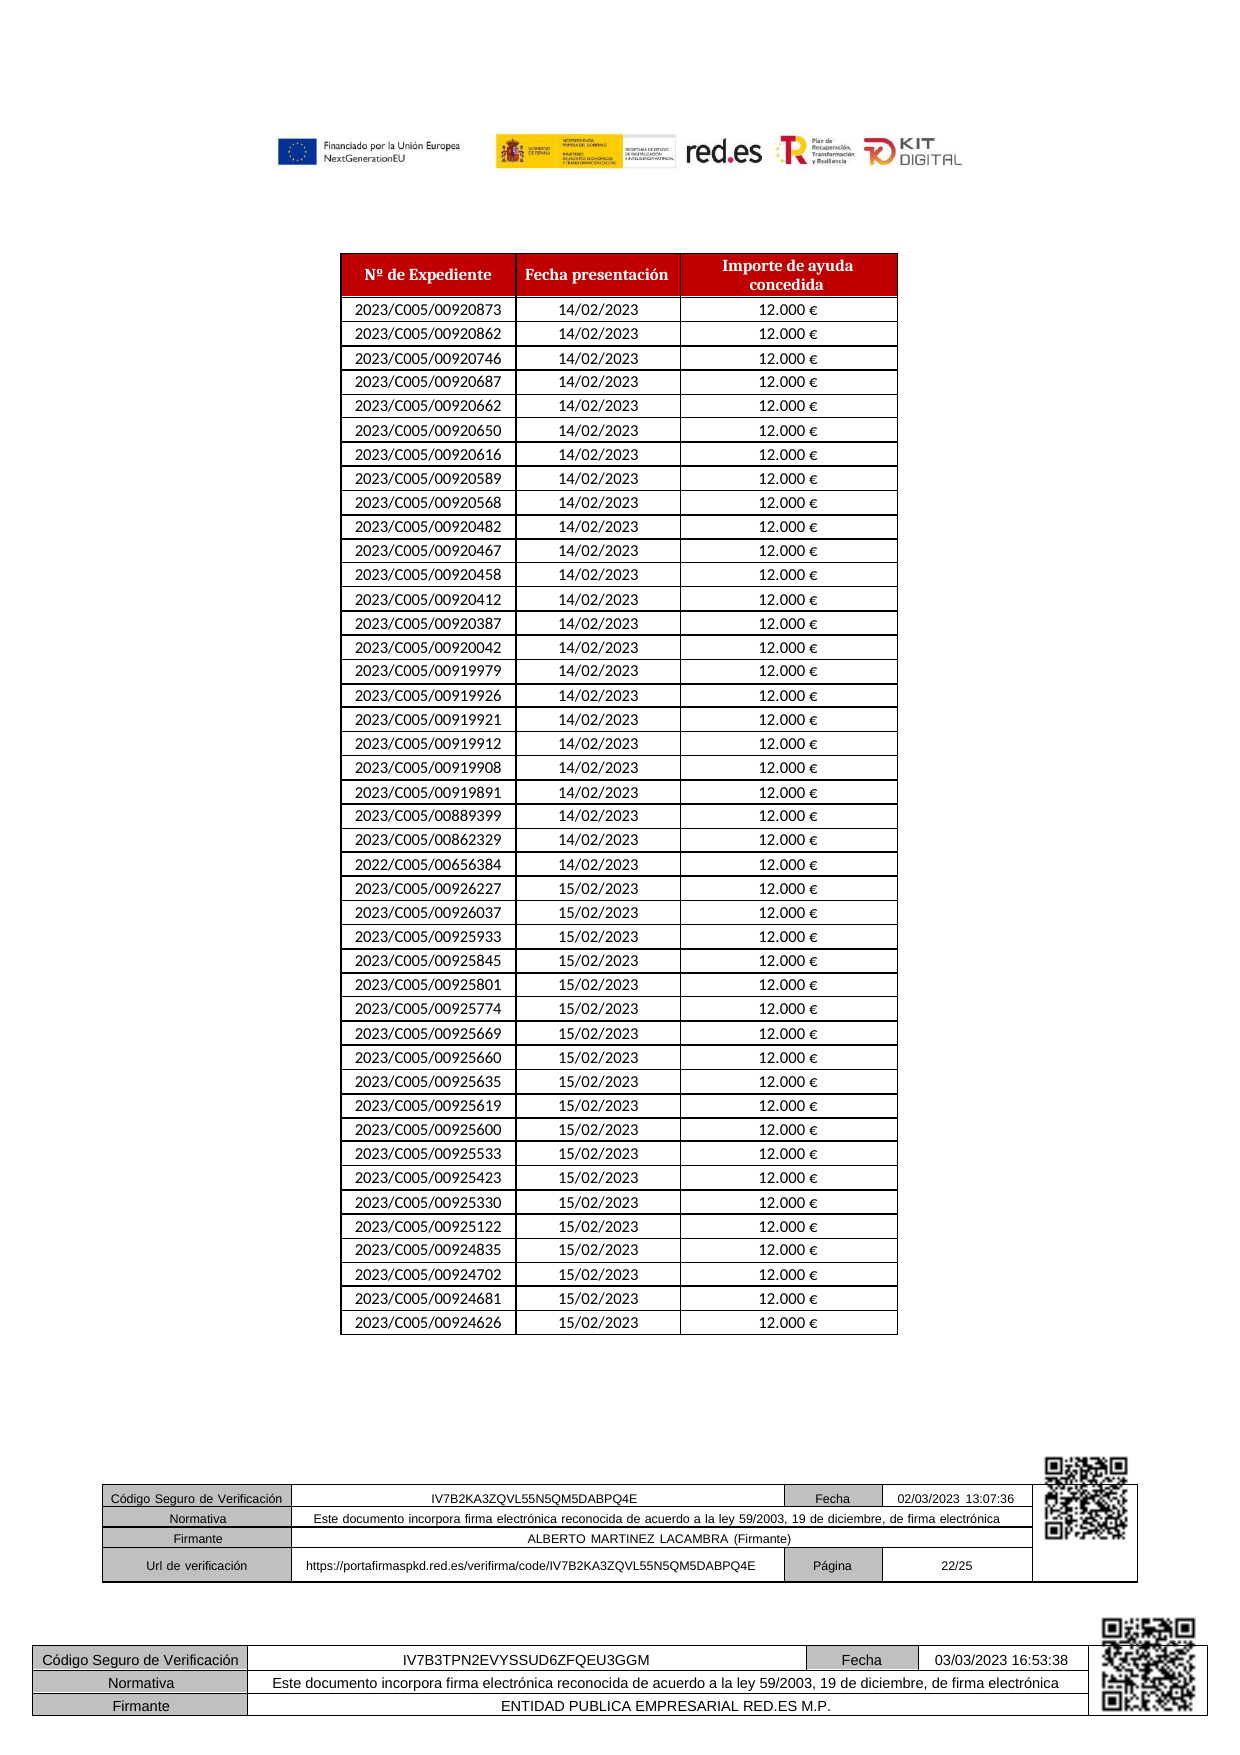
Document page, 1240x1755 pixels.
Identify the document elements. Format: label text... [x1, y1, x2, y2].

table_cell 2023/C005/00889399 [342, 805, 515, 828]
table_cell 14/02/2023 [517, 418, 680, 441]
table_cell Url de verificación [103, 1548, 291, 1581]
table_cell 12.000 € [681, 347, 897, 369]
table_cell 14/02/2023 [517, 636, 680, 659]
table_cell 12.000 € [681, 950, 897, 972]
table_cell ENTIDAD PUBLICA EMPRESARIAL RED.ES M.P. [248, 1694, 1088, 1715]
table_cell 2023/C005/00924626 [342, 1311, 515, 1334]
table_cell 2023/C005/00925619 [342, 1095, 515, 1117]
table_cell 12.000 € [681, 1239, 897, 1262]
table_cell 14/02/2023 [517, 371, 680, 393]
table_cell 2023/C005/00919921 [342, 708, 515, 731]
table_cell 14/02/2023 [517, 756, 680, 779]
table_cell 15/02/2023 [517, 925, 680, 948]
table_cell 12.000 € [681, 1070, 897, 1093]
table_cell 14/02/2023 [517, 467, 680, 490]
table_cell 2023/C005/00925423 [342, 1166, 515, 1189]
table_cell 2023/C005/00920662 [342, 395, 515, 417]
table_cell 14/02/2023 [517, 395, 680, 417]
table_cell 15/02/2023 [517, 950, 680, 972]
table_cell 12.000 € [681, 418, 897, 441]
table_cell 2023/C005/00924835 [342, 1239, 515, 1262]
table_cell 14/02/2023 [517, 347, 680, 369]
table_cell Normativa [33, 1671, 247, 1692]
table_cell https://portafirmaspkd.red.es/verifirma/code/IV7B2KA3ZQVL55N5QM5DABPQ4E [292, 1548, 784, 1581]
table_cell 12.000 € [681, 660, 897, 683]
table_cell 14/02/2023 [517, 805, 680, 828]
table_cell 15/02/2023 [517, 1287, 680, 1309]
table_cell 12.000 € [681, 1142, 897, 1165]
table_cell Firmante [103, 1528, 291, 1547]
table_cell 14/02/2023 [517, 540, 680, 562]
table_cell 2023/C005/00919891 [342, 781, 515, 803]
table_cell 2023/C005/00925660 [342, 1046, 515, 1068]
table_cell 15/02/2023 [517, 1142, 680, 1165]
table_header [1033, 1485, 1137, 1581]
table_cell 15/02/2023 [517, 1311, 680, 1334]
table_header IV7B2KA3ZQVL55N5QM5DABPQ4E [292, 1485, 784, 1506]
table_cell 12.000 € [681, 540, 897, 562]
table_cell 2023/C005/00920458 [342, 563, 515, 586]
table_cell 12.000 € [681, 974, 897, 996]
table_cell 12.000 € [681, 901, 897, 924]
table_cell 12.000 € [681, 1287, 897, 1309]
table_cell 15/02/2023 [517, 901, 680, 924]
table_cell 2023/C005/00925845 [342, 950, 515, 972]
table_header Nº de Expediente [342, 254, 515, 296]
table_cell 14/02/2023 [517, 298, 680, 321]
table_cell 2023/C005/00924681 [342, 1287, 515, 1309]
table_cell 2023/C005/00925600 [342, 1119, 515, 1140]
table_cell 2023/C005/00862329 [342, 829, 515, 851]
table_cell 2023/C005/00926037 [342, 901, 515, 924]
table_cell 2023/C005/00925669 [342, 1022, 515, 1044]
table_header 02/03/2023 13:07:36 [883, 1485, 1032, 1506]
table_cell 15/02/2023 [517, 877, 680, 899]
table_header Código Seguro de Verificación [103, 1485, 291, 1506]
table_cell 12.000 € [681, 322, 897, 345]
table_cell 12.000 € [681, 563, 897, 586]
table_cell 12.000 € [681, 708, 897, 731]
table_cell 2023/C005/00920687 [342, 371, 515, 393]
table_cell 12.000 € [681, 756, 897, 779]
table_cell 12.000 € [681, 491, 897, 514]
table_cell 2023/C005/00920467 [342, 540, 515, 562]
table_cell 15/02/2023 [517, 974, 680, 996]
table_cell 15/02/2023 [517, 1215, 680, 1237]
table_cell 15/02/2023 [517, 1191, 680, 1213]
table_cell 15/02/2023 [517, 997, 680, 1020]
table_cell 2023/C005/00926227 [342, 877, 515, 899]
table_cell 12.000 € [681, 443, 897, 465]
table_cell Este documento incorpora firma electrónica reconocida de acuerdo a la ley 59/2003, 19 de diciembre, de firma electrónica [248, 1671, 1088, 1692]
table_cell 15/02/2023 [517, 1119, 680, 1140]
table_cell 2023/C005/00925801 [342, 974, 515, 996]
table_cell Normativa [103, 1507, 291, 1526]
table_cell Firmante [33, 1694, 247, 1715]
table_cell 12.000 € [681, 781, 897, 803]
table_cell 12.000 € [681, 612, 897, 634]
table_cell 12.000 € [681, 1119, 897, 1140]
table_cell 2023/C005/00920387 [342, 612, 515, 634]
table_cell ALBERTO MARTINEZ LACAMBRA (Firmante) [292, 1528, 1032, 1547]
table_cell 14/02/2023 [517, 612, 680, 634]
table_cell 2023/C005/00919912 [342, 732, 515, 755]
table_cell 12.000 € [681, 587, 897, 610]
table_cell 2023/C005/00920589 [342, 467, 515, 490]
table_cell 2023/C005/00920482 [342, 516, 515, 538]
table_cell 12.000 € [681, 1046, 897, 1068]
table_cell 14/02/2023 [517, 587, 680, 610]
table_cell 12.000 € [681, 997, 897, 1020]
table_cell 15/02/2023 [517, 1239, 680, 1262]
table_cell 12.000 € [681, 925, 897, 948]
table_cell 2023/C005/00925774 [342, 997, 515, 1020]
table_cell 2023/C005/00925635 [342, 1070, 515, 1093]
table_cell 14/02/2023 [517, 491, 680, 514]
table_cell 12.000 € [681, 1263, 897, 1285]
table_cell 12.000 € [681, 732, 897, 755]
table_cell 14/02/2023 [517, 563, 680, 586]
table_cell 15/02/2023 [517, 1166, 680, 1189]
table_cell 15/02/2023 [517, 1022, 680, 1044]
table_cell 12.000 € [681, 829, 897, 851]
table_cell 15/02/2023 [517, 1095, 680, 1117]
table_cell 2023/C005/00920873 [342, 298, 515, 321]
table_cell 12.000 € [681, 1095, 897, 1117]
table_cell 12.000 € [681, 1166, 897, 1189]
table_cell 14/02/2023 [517, 660, 680, 683]
table_cell 15/02/2023 [517, 1070, 680, 1093]
table_cell 12.000 € [681, 636, 897, 659]
table_cell 14/02/2023 [517, 443, 680, 465]
table_cell 12.000 € [681, 298, 897, 321]
table_cell 12.000 € [681, 1311, 897, 1334]
table_cell 14/02/2023 [517, 708, 680, 731]
table_header Fecha [785, 1485, 882, 1506]
table_cell 14/02/2023 [517, 732, 680, 755]
table_header Código Seguro de Verificación [33, 1646, 247, 1669]
table_cell 12.000 € [681, 516, 897, 538]
table_cell 14/02/2023 [517, 322, 680, 345]
table_cell 14/02/2023 [517, 516, 680, 538]
table_cell 12.000 € [681, 877, 897, 899]
table_cell 12.000 € [681, 1215, 897, 1237]
table_cell Página [785, 1548, 882, 1581]
table_header Fecha presentación [517, 254, 680, 296]
table_cell 14/02/2023 [517, 781, 680, 803]
table_cell 22/25 [883, 1548, 1032, 1581]
table_cell 14/02/2023 [517, 685, 680, 706]
table_cell 15/02/2023 [517, 1263, 680, 1285]
table_cell 2023/C005/00920042 [342, 636, 515, 659]
table_cell 2023/C005/00920650 [342, 418, 515, 441]
table_cell 2023/C005/00920412 [342, 587, 515, 610]
table_cell Este documento incorpora firma electrónica reconocida de acuerdo a la ley 59/2003, 19 de diciembre, de firma electrónica [292, 1507, 1032, 1526]
table_cell 12.000 € [681, 371, 897, 393]
table_cell 2023/C005/00925122 [342, 1215, 515, 1237]
table_cell 2023/C005/00925533 [342, 1142, 515, 1165]
table_cell 12.000 € [681, 685, 897, 706]
table_cell 2023/C005/00925933 [342, 925, 515, 948]
table_cell 14/02/2023 [517, 853, 680, 875]
table_header Fecha [807, 1646, 918, 1669]
table_cell 12.000 € [681, 853, 897, 875]
table_cell 14/02/2023 [517, 829, 680, 851]
table_cell 2022/C005/00656384 [342, 853, 515, 875]
table_cell 12.000 € [681, 1022, 897, 1044]
table_header 03/03/2023 16:53:38 [919, 1646, 1088, 1669]
table_header Importe de ayuda concedida [681, 254, 897, 296]
table_cell 2023/C005/00919926 [342, 685, 515, 706]
table_cell 2023/C005/00920746 [342, 347, 515, 369]
table_cell 2023/C005/00924702 [342, 1263, 515, 1285]
table_cell 2023/C005/00925330 [342, 1191, 515, 1213]
table_cell 15/02/2023 [517, 1046, 680, 1068]
table_cell 2023/C005/00919908 [342, 756, 515, 779]
table_cell 2023/C005/00920616 [342, 443, 515, 465]
table_cell 2023/C005/00920568 [342, 491, 515, 514]
table_cell 2023/C005/00920862 [342, 322, 515, 345]
table_cell 12.000 € [681, 467, 897, 490]
table_cell 12.000 € [681, 1191, 897, 1213]
table_cell 2023/C005/00919979 [342, 660, 515, 683]
table_cell 12.000 € [681, 805, 897, 828]
table_header IV7B3TPN2EVYSSUD6ZFQEU3GGM [248, 1646, 806, 1669]
table_cell 12.000 € [681, 395, 897, 417]
